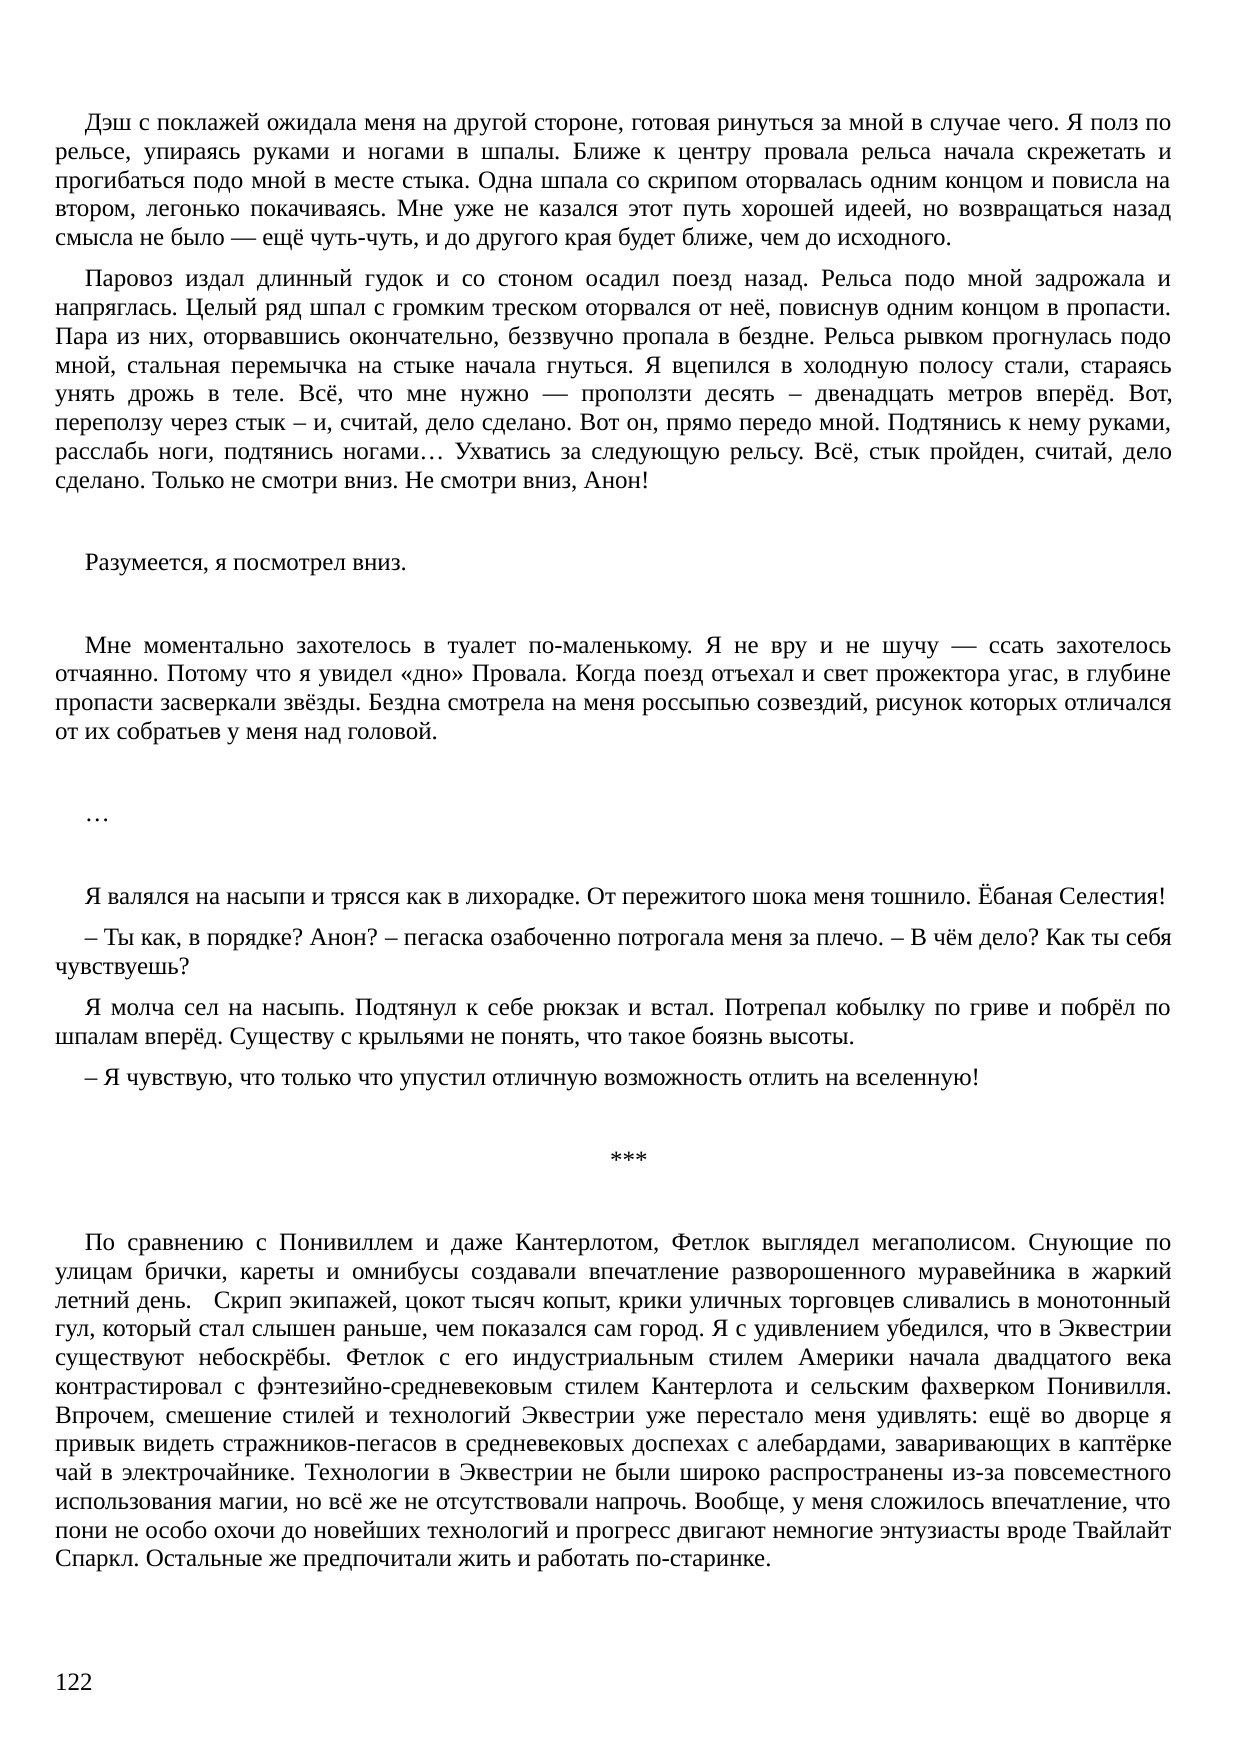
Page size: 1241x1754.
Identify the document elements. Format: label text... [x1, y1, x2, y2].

text Я молча сел на насыпь. Подтянул к себе рюкзак и встал. Потрепал кобылку по гриве и побрёл по шпалам вперёд. Существу с крыльями не понять, что такое боязнь высоты. [55, 992, 1173, 1050]
text Паровоз издал длинный гудок и со стоном осадил поезд назад. Рельса подо мной задрожала и напряглась. Целый ряд шпал с громким треском оторвался от неё, повиснув одним концом в пропасти. Пара из них, оторвавшись окончательно, беззвучно пропала в бездне. Рельса рывком прогнулась подо мной, стальная перемычка на стыке начала гнуться. Я вцепился в холодную полосу стали, стараясь унять дрожь в теле. Всё, что мне нужно — проползти десять – двенадцать метров вперёд. Вот, переползу через стык – и, считай, дело сделано. Вот он, прямо передо мной. Подтянись к нему руками, расслабь ноги, подтянись ногами… Ухватись за следующую рельсу. Всё, стык пройден, считай, дело сделано. Только не смотри вниз. Не смотри вниз, Анон! [55, 263, 1173, 493]
text Мне моментально захотелось в туалет по-маленькому. Я не вру и не шучу — ссать захотелось отчаянно. Потому что я увидел «дно» Провала. Когда поезд отъехал и свет прожектора угас, в глубине пропасти засверкали звёзды. Бездна смотрела на меня россыпью созвездий, рисунок которых отличался от их собратьев у меня над головой. [55, 630, 1173, 745]
text – Ты как, в порядке? Анон? – пегаска озабоченно потрогала меня за плечо. – В чём дело? Как ты себя чувствуешь? [55, 922, 1173, 980]
text По сравнению с Понивиллем и даже Кантерлотом, Фетлок выглядел мегаполисом. Снующие по улицам брички, кареты и омнибусы создавали впечатление разворошенного муравейника в жаркий летний день. Скрип экипажей, цокот тысяч копыт, крики уличных торговцев сливались в монотонный гул, который стал слышен раньше, чем показался сам город. Я с удивлением убедился, что в Эквестрии существуют небоскрёбы. Фетлок с его индустриальным стилем Америки начала двадцатого века контрастировал с фэнтезийно-средневековым стилем Кантерлота и сельским фахверком Понивилля. Впрочем, смешение стилей и технологий Эквестрии уже перестало меня удивлять: ещё во дворце я привык видеть стражников-пегасов в средневековых доспехах с алебардами, заваривающих в каптёрке чай в электрочайнике. Технологии в Эквестрии не были широко распространены из-за повсеместного использования магии, но всё же не отсутствовали напрочь. Вообще, у меня сложилось впечатление, что пони не особо охочи до новейших технологий и прогресс двигают немногие энтузиасты вроде Твайлайт Спаркл. Остальные же предпочитали жить и работать по-старинке. [55, 1227, 1173, 1572]
text *** [55, 1145, 1173, 1173]
text Дэш с поклажей ожидала меня на другой стороне, готовая ринуться за мной в случае чего. Я полз по рельсе, упираясь руками и ногами в шпалы. Ближе к центру провала рельса начала скрежетать и прогибаться подо мной в месте стыка. Одна шпала со скрипом оторвалась одним концом и повисла на втором, легонько покачиваясь. Мне уже не казался этот путь хорошей идеей, но возвращаться назад смысла не было — ещё чуть-чуть, и до другого края будет ближе, чем до исходного. [55, 107, 1173, 251]
text … [55, 798, 1173, 827]
text – Я чувствую, что только что упустил отличную возможность отлить на вселенную! [55, 1062, 1173, 1091]
text Я валялся на насыпи и трясся как в лихорадке. От пережитого шока меня тошнило. Ёбаная Селестия! [55, 881, 1173, 910]
text Разумеется, я посмотрел вниз. [55, 547, 1173, 576]
